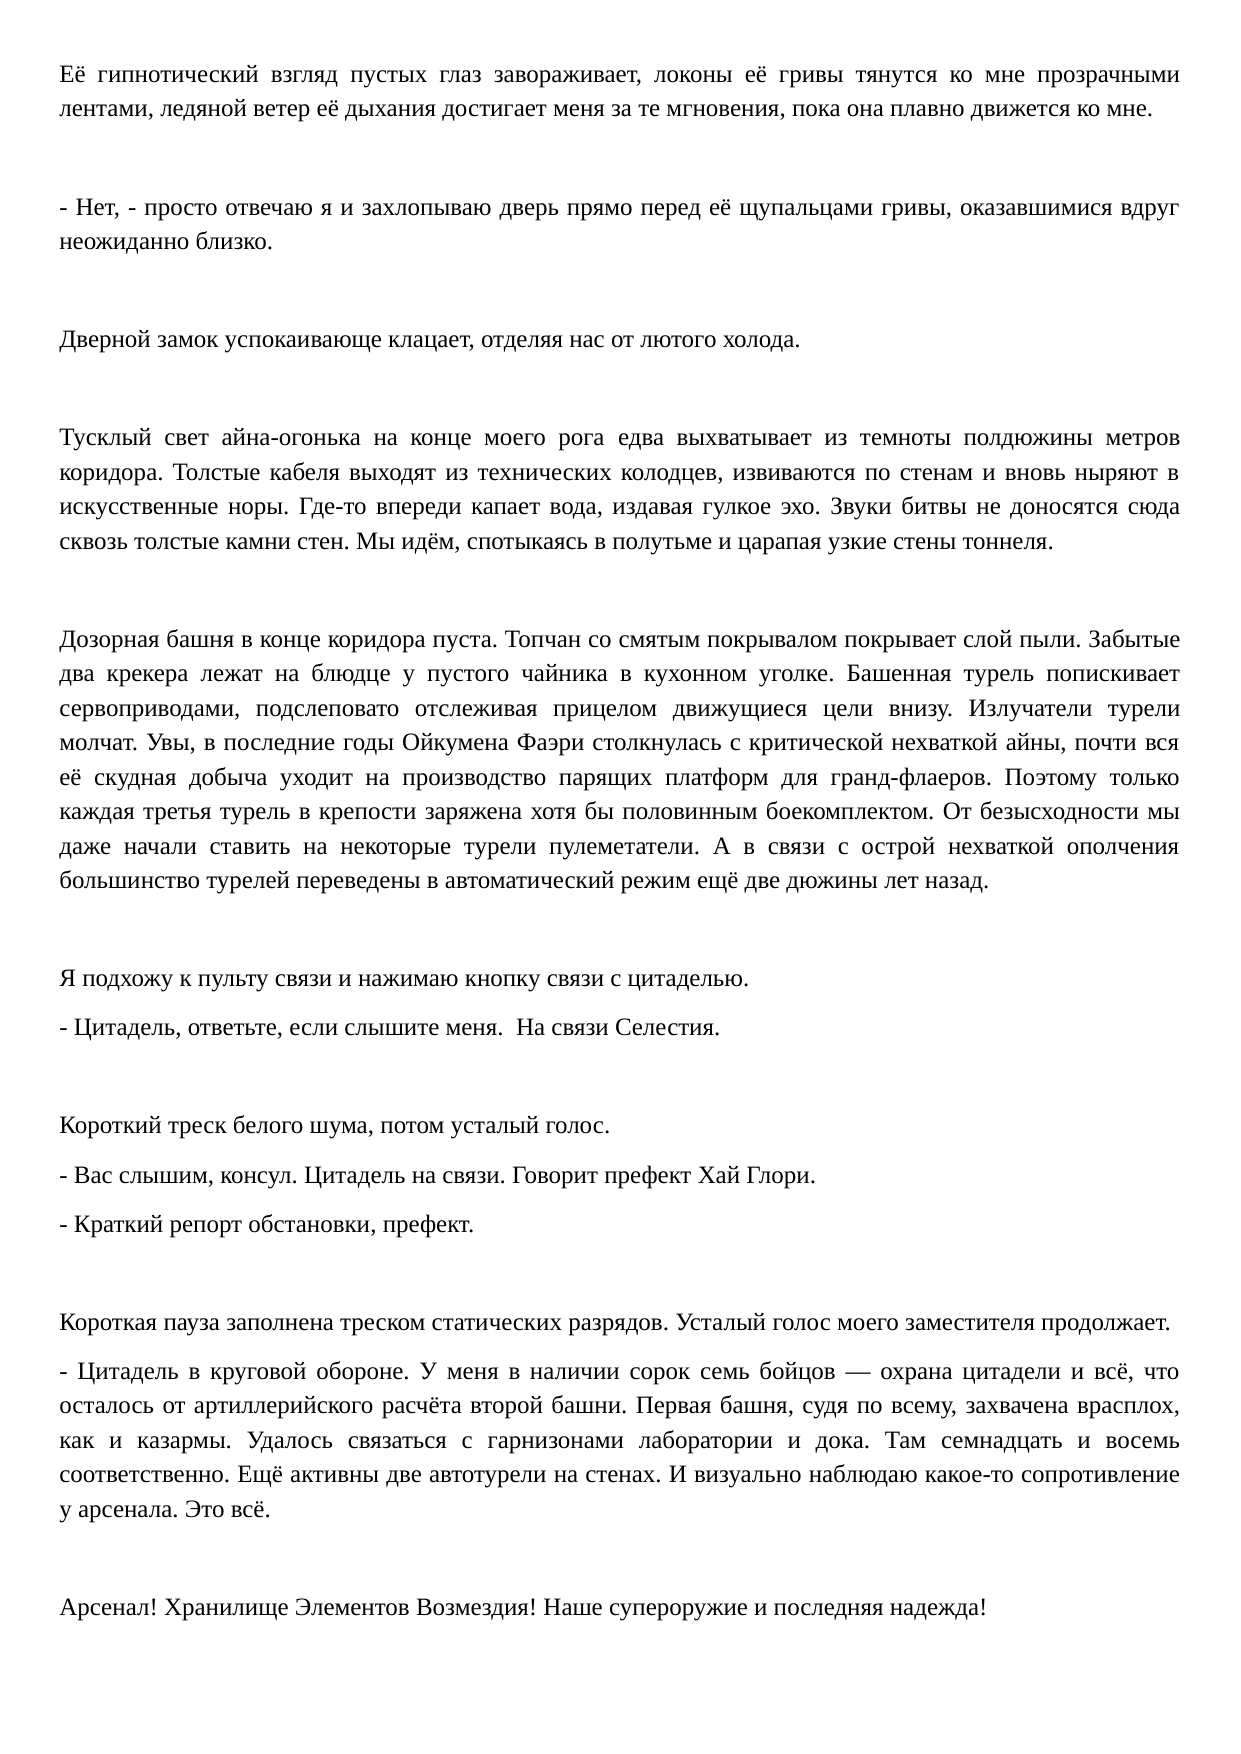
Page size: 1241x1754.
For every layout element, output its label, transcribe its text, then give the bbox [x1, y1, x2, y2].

text - Нет, - просто отвечаю я и захлопываю дверь прямо перед её щупальцами гривы, оказавшимися вдруг неожиданно близко. [59, 192, 1181, 255]
text Тусклый свет айна-огонька на конце моего рога едва выхватывает из темноты полдюжины метров коридора. Толстые кабеля выходят из технических колодцев, извиваются по стенам и вновь ныряют в искусственные норы. Где-то впереди капает вода, издавая гулкое эхо. Звуки битвы не доносятся сюда сквозь толстые камни стен. Мы идём, спотыкаясь в полутьме и царапая узкие стены тоннеля. [59, 422, 1181, 554]
text Арсенал! Хранилище Элементов Возмездия! Наше супероружие и последняя надежда! [59, 1592, 1181, 1621]
text Короткий треск белого шума, потом усталый голос. [59, 1111, 1181, 1139]
text Дозорная башня в конце коридора пуста. Топчан со смятым покрывалом покрывает слой пыли. Забытые два крекера лежат на блюдце у пустого чайника в кухонном уголке. Башенная турель попискивает сервоприводами, подслеповато отслеживая прицелом движущиеся цели внизу. Излучатели турели молчат. Увы, в последние годы Ойкумена Фаэри столкнулась с критической нехваткой айны, почти вся её скудная добыча уходит на производство парящих платформ для гранд-флаеров. Поэтому только каждая третья турель в крепости заряжена хотя бы половинным боекомплектом. От безысходности мы даже начали ставить на некоторые турели пулеметатели. А в связи с острой нехваткой ополчения большинство турелей переведены в автоматический режим ещё две дюжины лет назад. [59, 624, 1181, 894]
text Дверной замок успокаивающе клацает, отделяя нас от лютого холода. [59, 324, 1181, 353]
text - Вас слышим, консул. Цитадель на связи. Говорит префект Хай Глори. [59, 1160, 1181, 1188]
text Её гипнотический взгляд пустых глаз завораживает, локоны её гривы тянутся ко мне прозрачными лентами, ледяной ветер её дыхания достигает меня за те мгновения, пока она плавно движется ко мне. [59, 59, 1181, 122]
text - Краткий репорт обстановки, префект. [59, 1209, 1181, 1237]
text - Цитадель в круговой обороне. У меня в наличии сорок семь бойцов — охрана цитадели и всё, что осталось от артиллерийского расчёта второй башни. Первая башня, судя по всему, захвачена врасплох, как и казармы. Удалось связаться с гарнизонами лаборатории и дока. Там семнадцать и восемь соответственно. Ещё активны две автотурели на стенах. И визуально наблюдаю какое-то сопротивление у арсенала. Это всё. [59, 1356, 1181, 1523]
text Я подхожу к пульту связи и нажимаю кнопку связи с цитаделью. [59, 963, 1181, 992]
text Короткая пауза заполнена треском статических разрядов. Усталый голос моего заместителя продолжает. [59, 1307, 1181, 1336]
text - Цитадель, ответьте, если слышите меня. На связи Селестия. [59, 1012, 1181, 1041]
